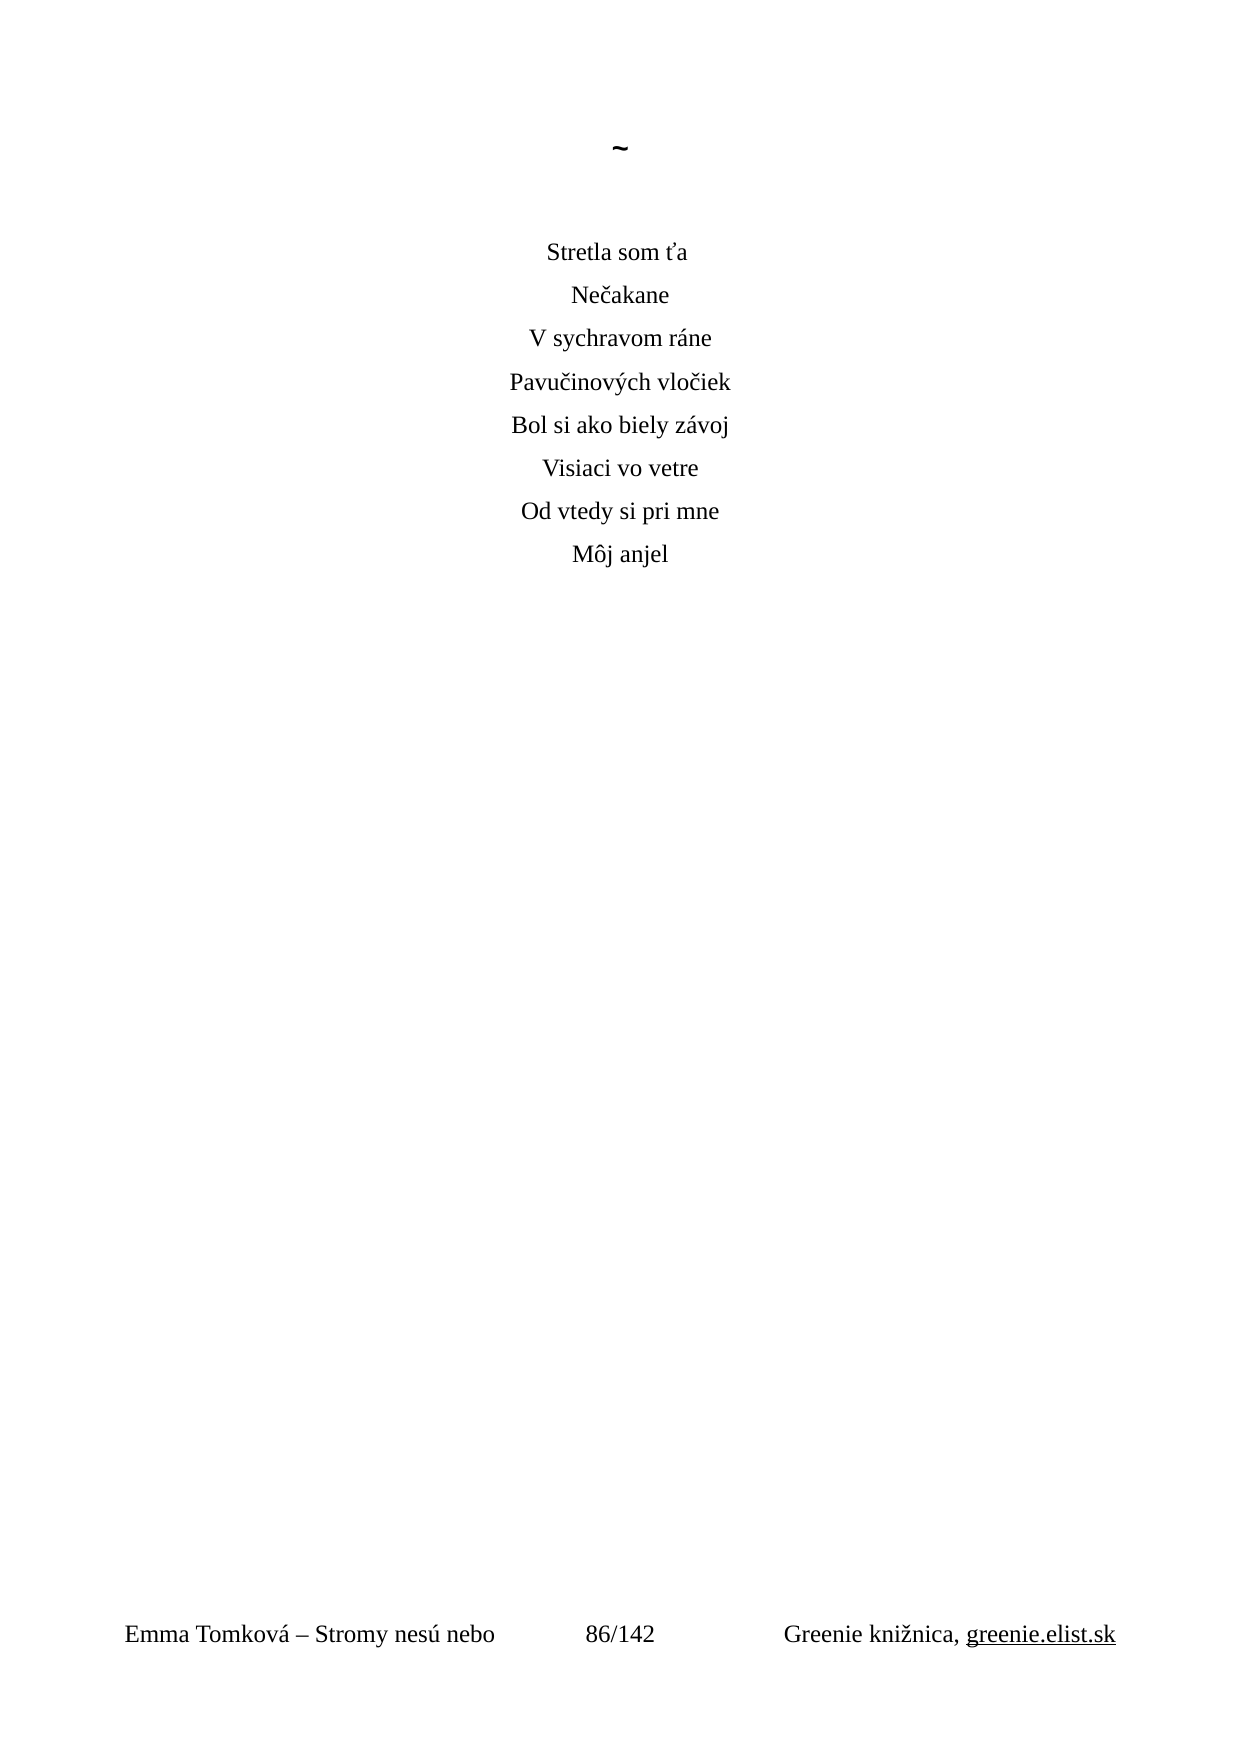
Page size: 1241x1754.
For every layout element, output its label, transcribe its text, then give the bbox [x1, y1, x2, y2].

text Pavučinových vločiek [106, 367, 1134, 395]
subtitle ~ [106, 131, 1134, 165]
text Od vtedy si pri mne [106, 496, 1134, 525]
text Bol si ako biely závoj [106, 410, 1134, 438]
text Nečakane [106, 280, 1134, 309]
text Visiaci vo vetre [106, 453, 1134, 482]
text Môj anjel [106, 539, 1134, 568]
text V sychravom ráne [106, 323, 1134, 352]
text Stretla som ťa [106, 194, 1134, 266]
